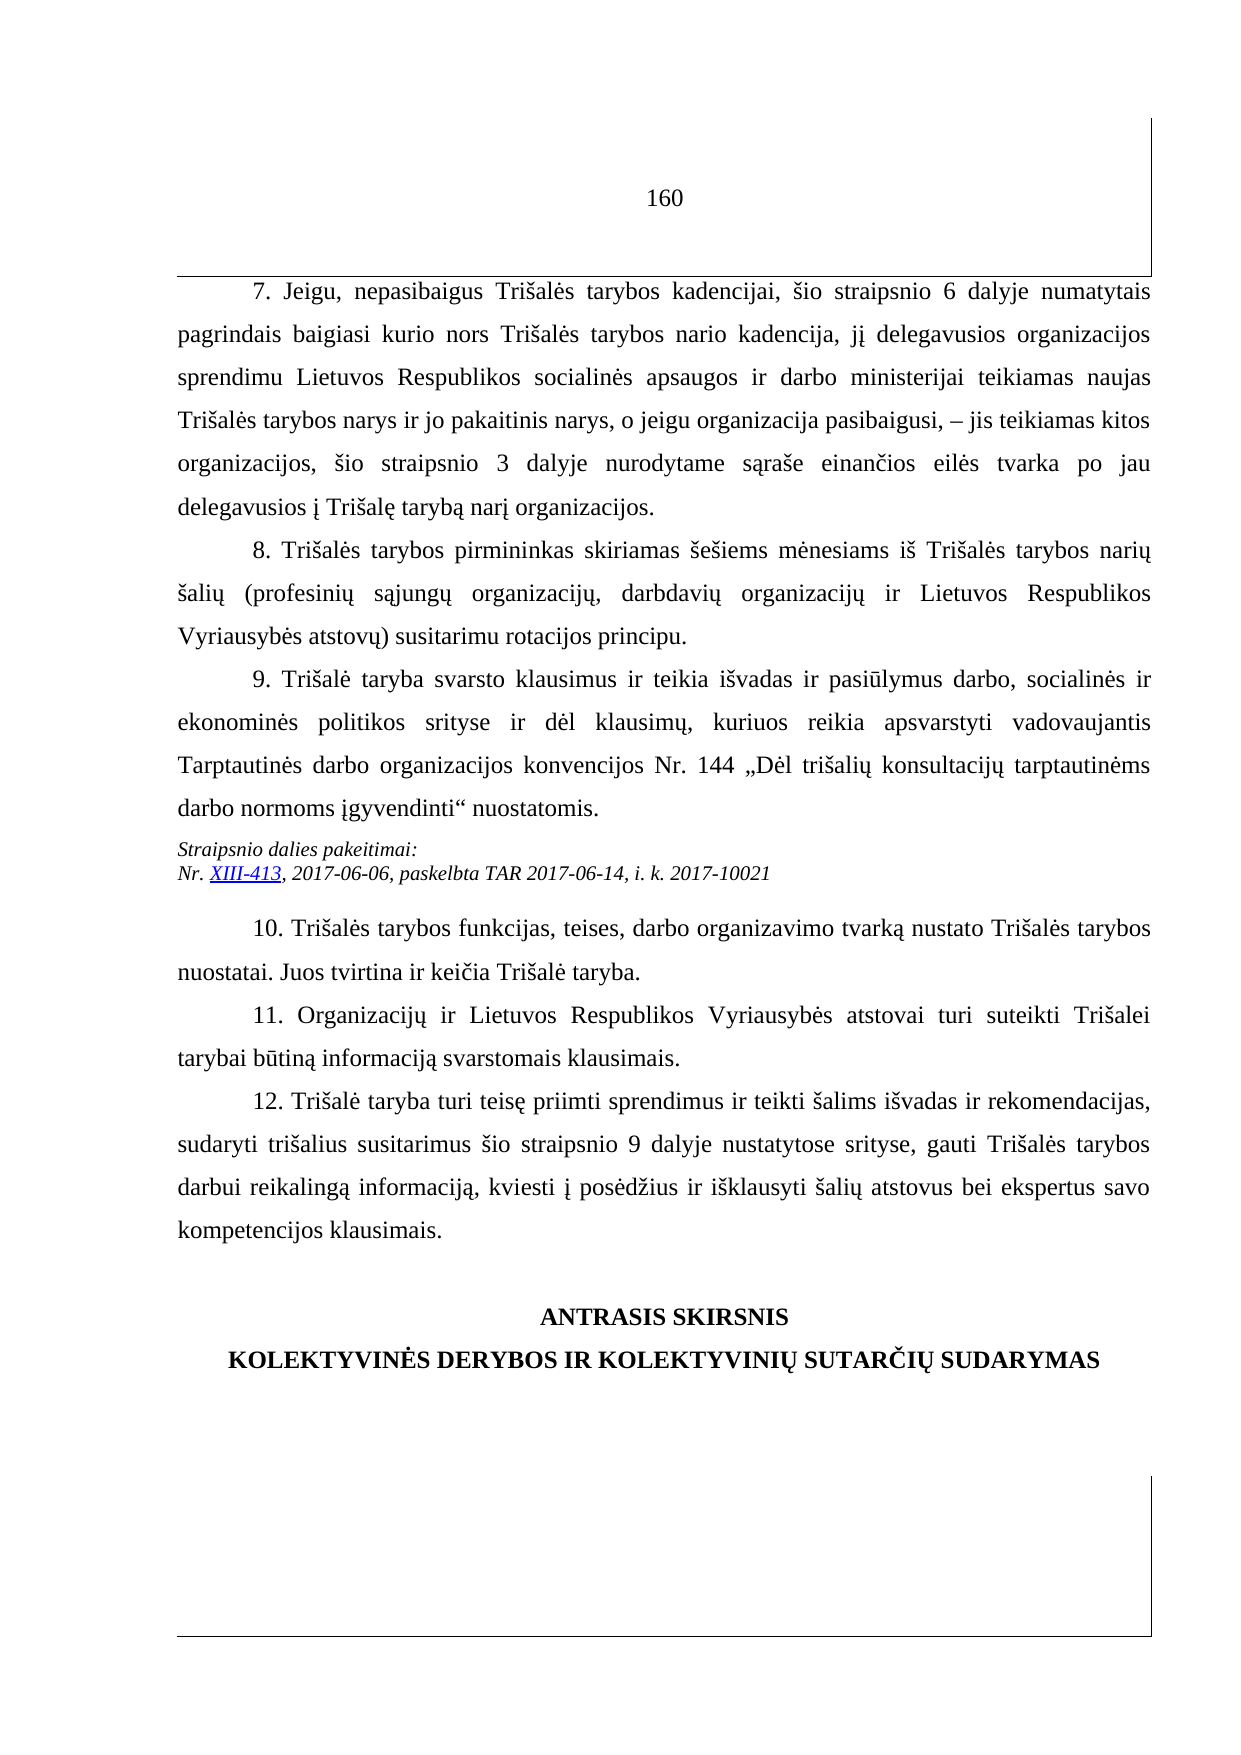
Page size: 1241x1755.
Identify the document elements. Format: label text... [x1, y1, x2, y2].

text KOLEKTYVINĖS DERYBOS IR KOLEKTYVINIŲ SUTARČIŲ SUDARYMAS [177, 1345, 1152, 1373]
text 12. Trišalė taryba turi teisę priimti sprendimus ir teikti šalims išvadas ir rekomendacijas, sudaryti trišalius susitarimus šio straipsnio 9 dalyje nustatytose srityse, gauti Trišalės tarybos darbui reikalingą informaciją, kviesti į posėdžius ir išklausyti šalių atstovus bei ekspertus savo kompetencijos klausimais. [177, 1086, 1152, 1244]
text ANTRASIS SKIRSNIS [177, 1302, 1152, 1330]
text 9. Trišalė taryba svarsto klausimus ir teikia išvadas ir pasiūlymus darbo, socialinės ir ekonominės politikos srityse ir dėl klausimų, kuriuos reikia apsvarstyti vadovaujantis Tarptautinės darbo organizacijos konvencijos Nr. 144 „Dėl trišalių konsultacijų tarptautinėms darbo normoms įgyvendinti“ nuostatomis. [177, 664, 1152, 822]
text 7. Jeigu, nepasibaigus Trišalės tarybos kadencijai, šio straipsnio 6 dalyje numatytais pagrindais baigiasi kurio nors Trišalės tarybos nario kadencija, jį delegavusios organizacijos sprendimu Lietuvos Respublikos socialinės apsaugos ir darbo ministerijai teikiamas naujas Trišalės tarybos narys ir jo pakaitinis narys, o jeigu organizacija pasibaigusi, – jis teikiamas kitos organizacijos, šio straipsnio 3 dalyje nurodytame sąraše einančios eilės tvarka po jau delegavusios į Trišalę tarybą narį organizacijos. [177, 276, 1152, 520]
text Straipsnio dalies pakeitimai: [177, 837, 1152, 861]
text Nr. XIII-413, 2017-06-06, paskelbta TAR 2017-06-14, i. k. 2017-10021 [177, 861, 1152, 885]
text 11. Organizacijų ir Lietuvos Respublikos Vyriausybės atstovai turi suteikti Trišalei tarybai būtiną informaciją svarstomais klausimais. [177, 1000, 1152, 1072]
text 10. Trišalės tarybos funkcijas, teises, darbo organizavimo tvarką nustato Trišalės tarybos nuostatai. Juos tvirtina ir keičia Trišalė taryba. [177, 913, 1152, 985]
text 8. Trišalės tarybos pirmininkas skiriamas šešiems mėnesiams iš Trišalės tarybos narių šalių (profesinių sąjungų organizacijų, darbdavių organizacijų ir Lietuvos Respublikos Vyriausybės atstovų) susitarimu rotacijos principu. [177, 535, 1152, 650]
